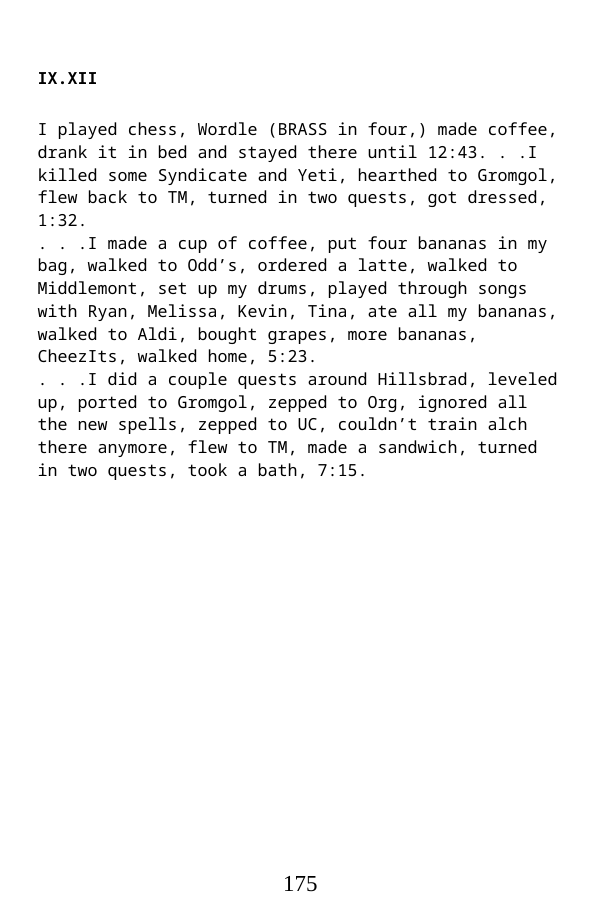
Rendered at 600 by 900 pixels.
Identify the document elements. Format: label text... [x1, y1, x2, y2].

text . . .I did a couple quests around Hillsbrad, leveled up, ported to Gromgol, zepped to Org, ignored all the new spells, zepped to UC, couldn’t train alch there anymore, flew to TM, made a sandwich, turned in two quests, took a bath, 7:15. [37, 367, 562, 481]
text I played chess, Wordle (BRASS in four,) made coffee, drank it in bed and stayed there until 12:43. . .I killed some Syndicate and Yeti, hearthed to Gromgol, flew back to TM, turned in two quests, got dressed, 1:32. [37, 118, 562, 231]
text . . .I made a cup of coffee, put four bananas in my bag, walked to Odd’s, ordered a latte, walked to Middlemont, set up my drums, played through songs with Ryan, Melissa, Kevin, Tina, ate all my bananas, walked to Aldi, bought grapes, more bananas, CheezIts, walked home, 5:23. [37, 231, 562, 367]
text IX.XII [37, 66, 562, 89]
